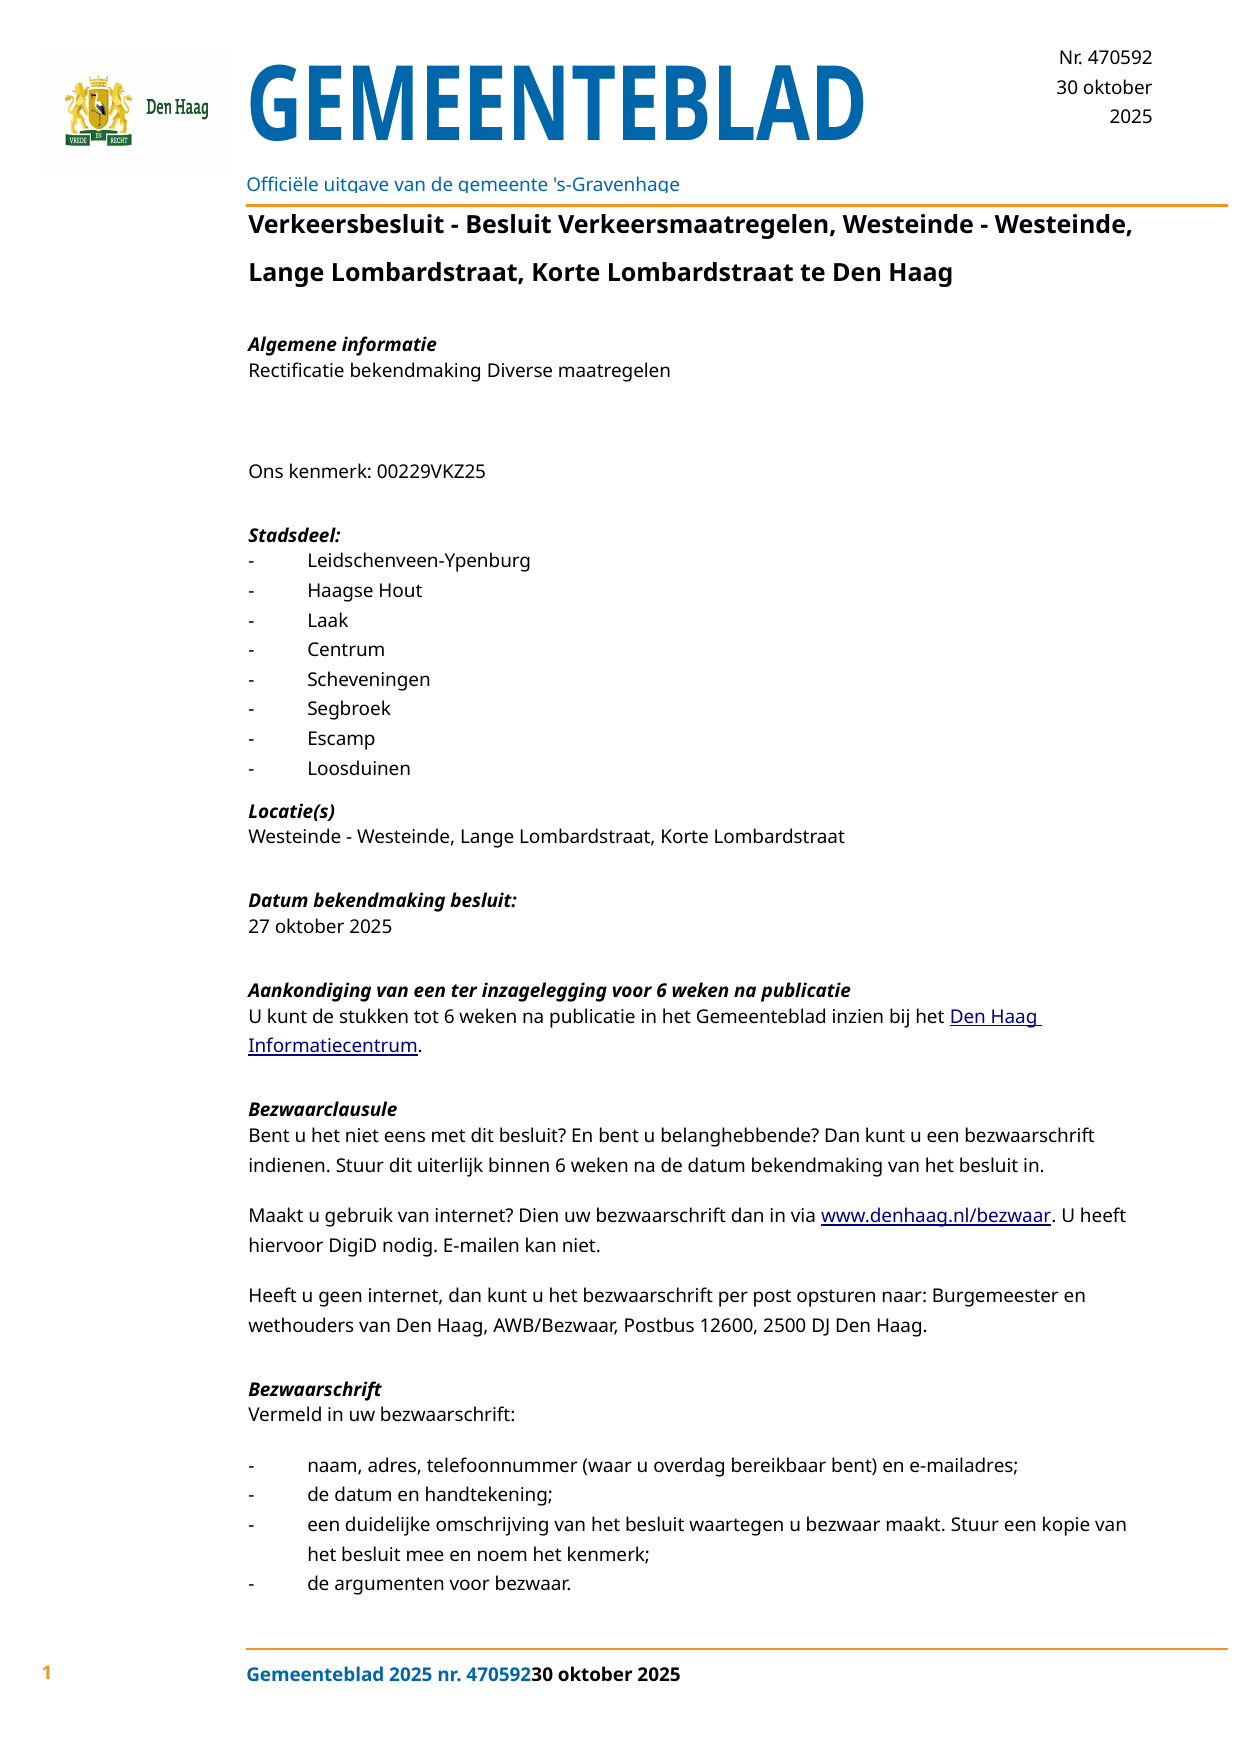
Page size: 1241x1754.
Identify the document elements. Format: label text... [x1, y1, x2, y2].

text Algemene informatie [248, 331, 1152, 357]
text Bezwaarclausule [248, 1097, 1152, 1122]
list Leidschenveen-Ypenburg [248, 548, 1152, 573]
list Segbroek [248, 696, 1152, 721]
text Stadsdeel: [248, 522, 1152, 548]
list naam, adres, telefoonnummer (waar u overdag bereikbaar bent) en e-mailadres; [248, 1452, 1152, 1478]
text Bent u het niet eens met dit besluit? En bent u belanghebbende? Dan kunt u een bezwaarschrift indienen. Stuur dit uiterlijk binnen 6 weken na de datum bekendmaking van het besluit in. [248, 1122, 1152, 1178]
text Rectificatie bekendmaking Diverse maatregelen [248, 357, 1152, 383]
text Aankondiging van een ter inzagelegging voor 6 weken na publicatie [248, 977, 1152, 1003]
text Maakt u gebruik van internet? Dien uw bezwaarschrift dan in via www.denhaag.nl/bezwaar. U heeft hiervoor DigiD nodig. E-mailen kan niet. [248, 1202, 1152, 1258]
list de datum en handtekening; [248, 1482, 1152, 1507]
text Heeft u geen internet, dan kunt u het bezwaarschrift per post opsturen naar: Burgemeester en wethouders van Den Haag, AWB/Bezwaar, Postbus 12600, 2500 DJ Den Haag. [248, 1282, 1152, 1338]
list Haagse Hout [248, 577, 1152, 603]
text 27 oktober 2025 [248, 913, 1152, 939]
list Laak [248, 607, 1152, 633]
picture [41, 47, 231, 172]
list Centrum [248, 636, 1152, 662]
list de argumenten voor bezwaar. [248, 1570, 1152, 1596]
text U kunt de stukken tot 6 weken na publicatie in het Gemeenteblad inzien bij het Den Haag Informatiecentrum. [248, 1003, 1152, 1058]
list Loosduinen [248, 755, 1152, 781]
list Scheveningen [248, 666, 1152, 692]
text Locatie(s) [248, 798, 1152, 824]
text Datum bekendmaking besluit: [248, 888, 1152, 913]
list een duidelijke omschrijving van het besluit waartegen u bezwaar maakt. Stuur een kopie van het besluit mee en noem het kenmerk; [248, 1511, 1152, 1566]
text Ons kenmerk: 00229VKZ25 [248, 458, 1152, 484]
text Verkeersbesluit - Besluit Verkeersmaatregelen, Westeinde - Westeinde, Lange Lombardstraat, Korte Lombardstraat te Den Haag [248, 207, 1152, 288]
text Bezwaarschrift [248, 1376, 1152, 1402]
text Vermeld in uw bezwaarschrift: [248, 1402, 1152, 1427]
list Escamp [248, 725, 1152, 751]
text Westeinde - Westeinde, Lange Lombardstraat, Korte Lombardstraat [248, 824, 1152, 849]
